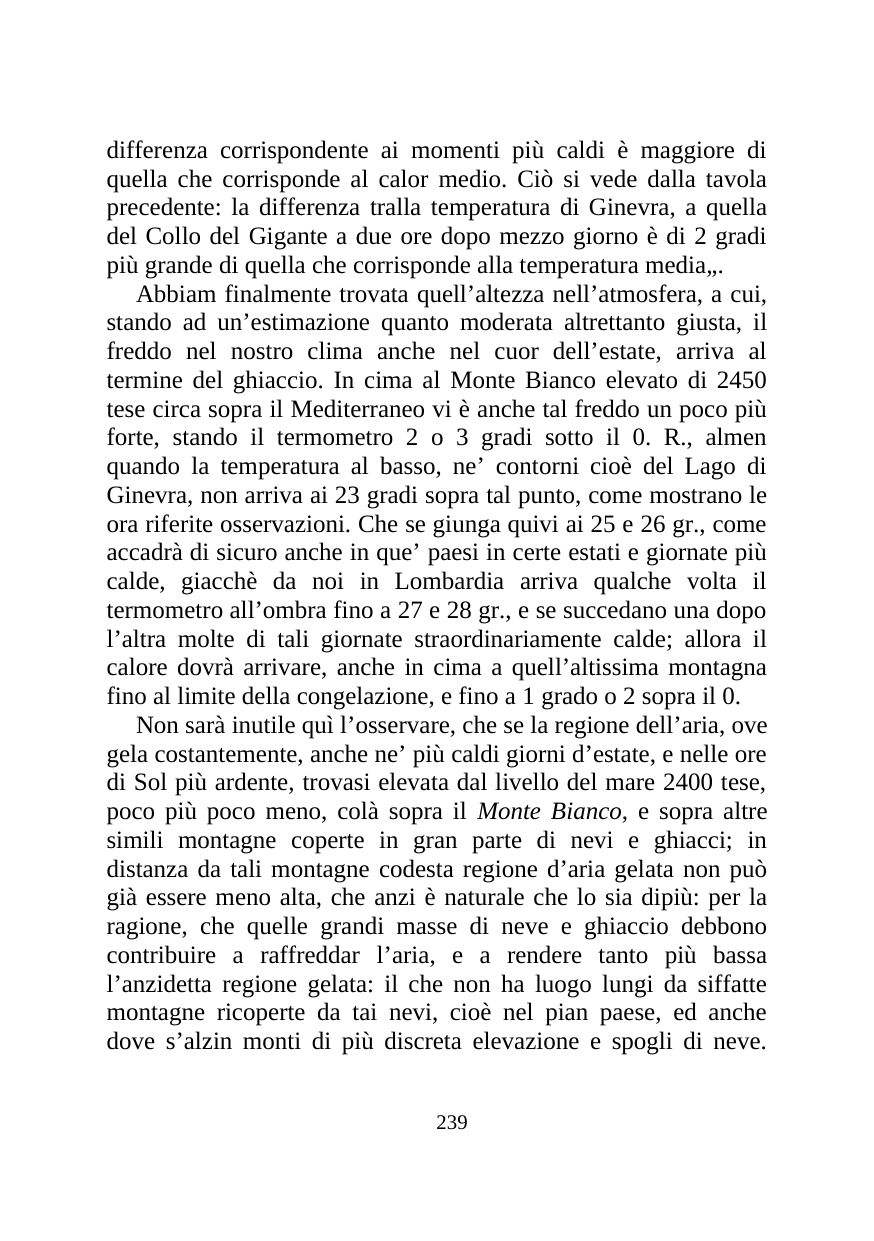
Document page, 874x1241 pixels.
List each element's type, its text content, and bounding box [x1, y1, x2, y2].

text Abbiam finalmente trovata quell’altezza nell’atmosfera, a cui, stando ad un’estimazione quanto moderata altrettanto giusta, il freddo nel nostro clima anche nel cuor dell’estate, arriva al termine del ghiaccio. In cima al Monte Bianco elevato di 2450 tese circa sopra il Mediterraneo vi è anche tal freddo un poco più forte, stando il termometro 2 o 3 gradi sotto il 0. R., almen quando la temperatura al basso, ne’ contorni cioè del Lago di Ginevra, non arriva ai 23 gradi sopra tal punto, come mostrano le ora riferite osservazioni. Che se giunga quivi ai 25 e 26 gr., come accadrà di sicuro anche in que’ paesi in certe estati e giornate più calde, giacchè da noi in Lombardia arriva qualche volta il termometro all’ombra fino a 27 e 28 gr., e se succedano una dopo l’altra molte di tali giornate straordinariamente calde; allora il calore dovrà arrivare, anche in cima a quell’altissima montagna fino al limite della congelazione, e fino a 1 grado o 2 sopra il 0. [106, 279, 768, 710]
text differenza corrispondente ai momenti più caldi è maggiore di quella che corrisponde al calor medio. Ciò si vede dalla tavola precedente: la differenza tralla temperatura di Ginevra, a quella del Collo del Gigante a due ore dopo mezzo giorno è di 2 gradi più grande di quella che corrisponde alla temperatura media„. [106, 135, 768, 279]
text Non sarà inutile quì l’osservare, che se la regione dell’aria, ove gela costantemente, anche ne’ più caldi giorni d’estate, e nelle ore di Sol più ardente, trovasi elevata dal livello del mare 2400 tese, poco più poco meno, colà sopra il Monte Bianco, e sopra altre simili montagne coperte in gran parte di nevi e ghiacci; in distanza da tali montagne codesta regione d’aria gelata non può già essere meno alta, che anzi è naturale che lo sia dipiù: per la ragione, che quelle grandi masse di neve e ghiaccio debbono contribuire a raffreddar l’aria, e a rendere tanto più bassa l’anzidetta regione gelata: il che non ha luogo lungi da siffatte montagne ricoperte da tai nevi, cioè nel pian paese, ed anche dove s’alzin monti di più discreta elevazione e spogli di neve. [106, 710, 768, 1055]
